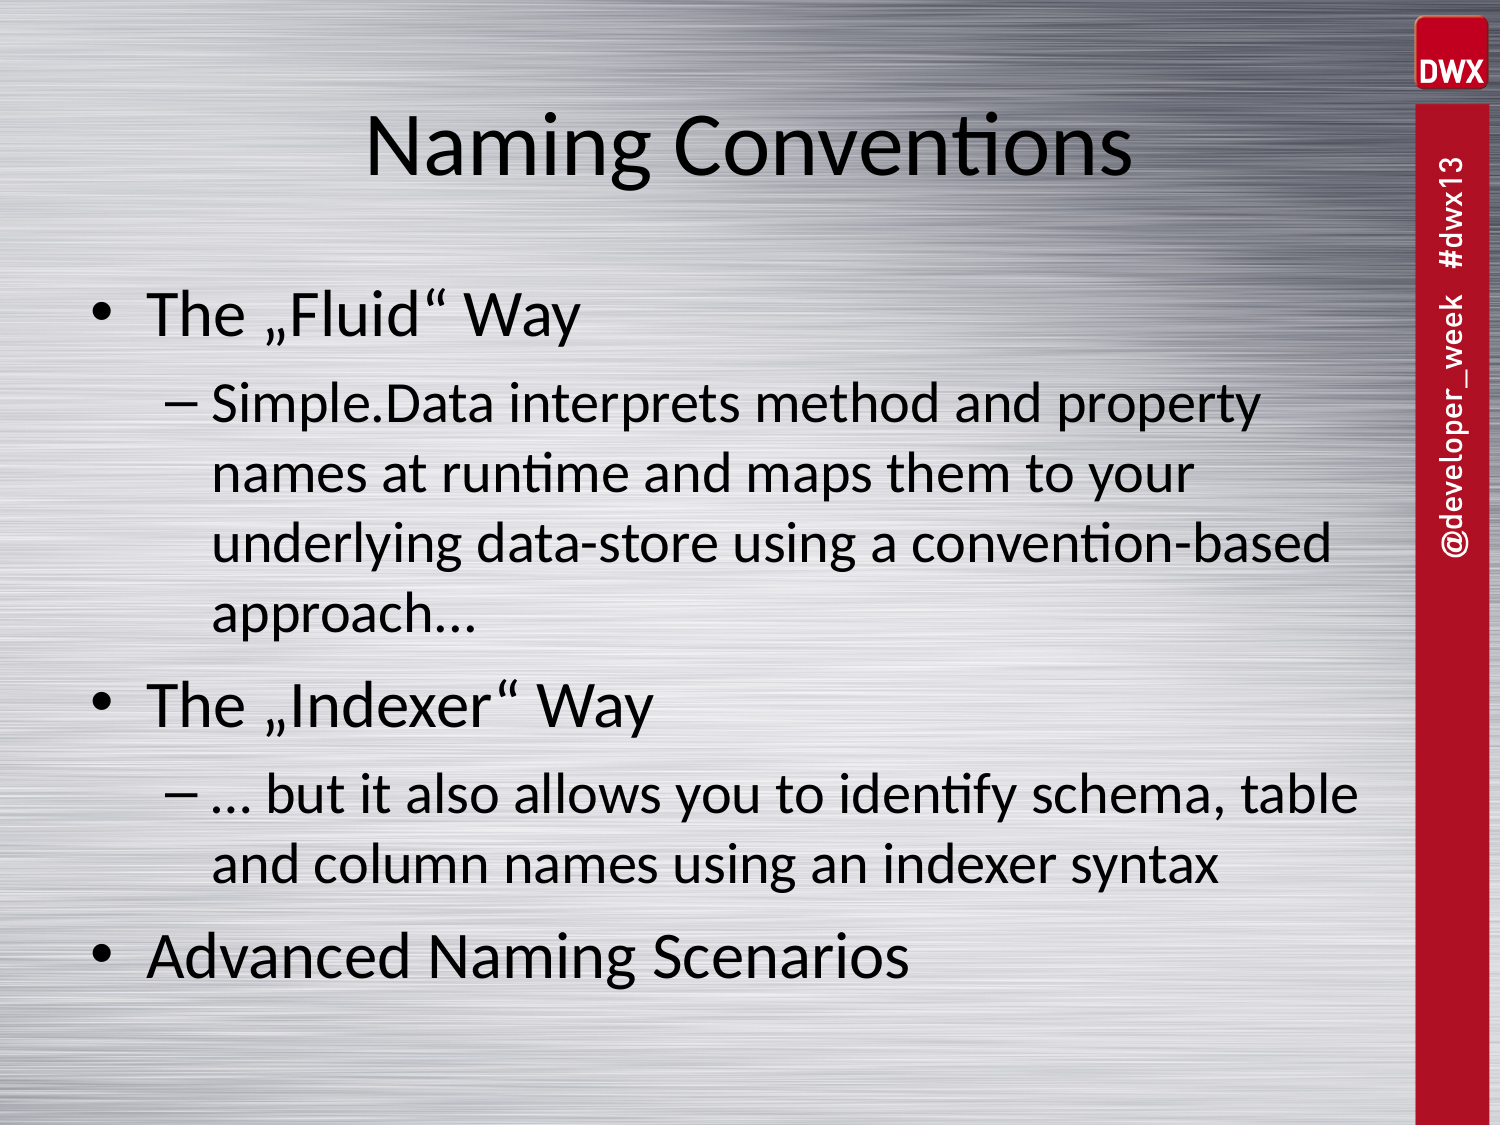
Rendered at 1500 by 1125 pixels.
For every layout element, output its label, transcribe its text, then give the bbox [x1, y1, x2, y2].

title Naming Conventions [75, 45, 1426, 233]
list The „Fluid“ Way Simple.Data interprets method and property names at runtime and maps them to your underlying data-store using a convention-based approach... The „Indexer“ Way … but it also allows you to identify schema, table and column names using an indexer syntax Advanced Naming Scenarios [75, 262, 1426, 1006]
picture [0, 0, 1500, 1125]
